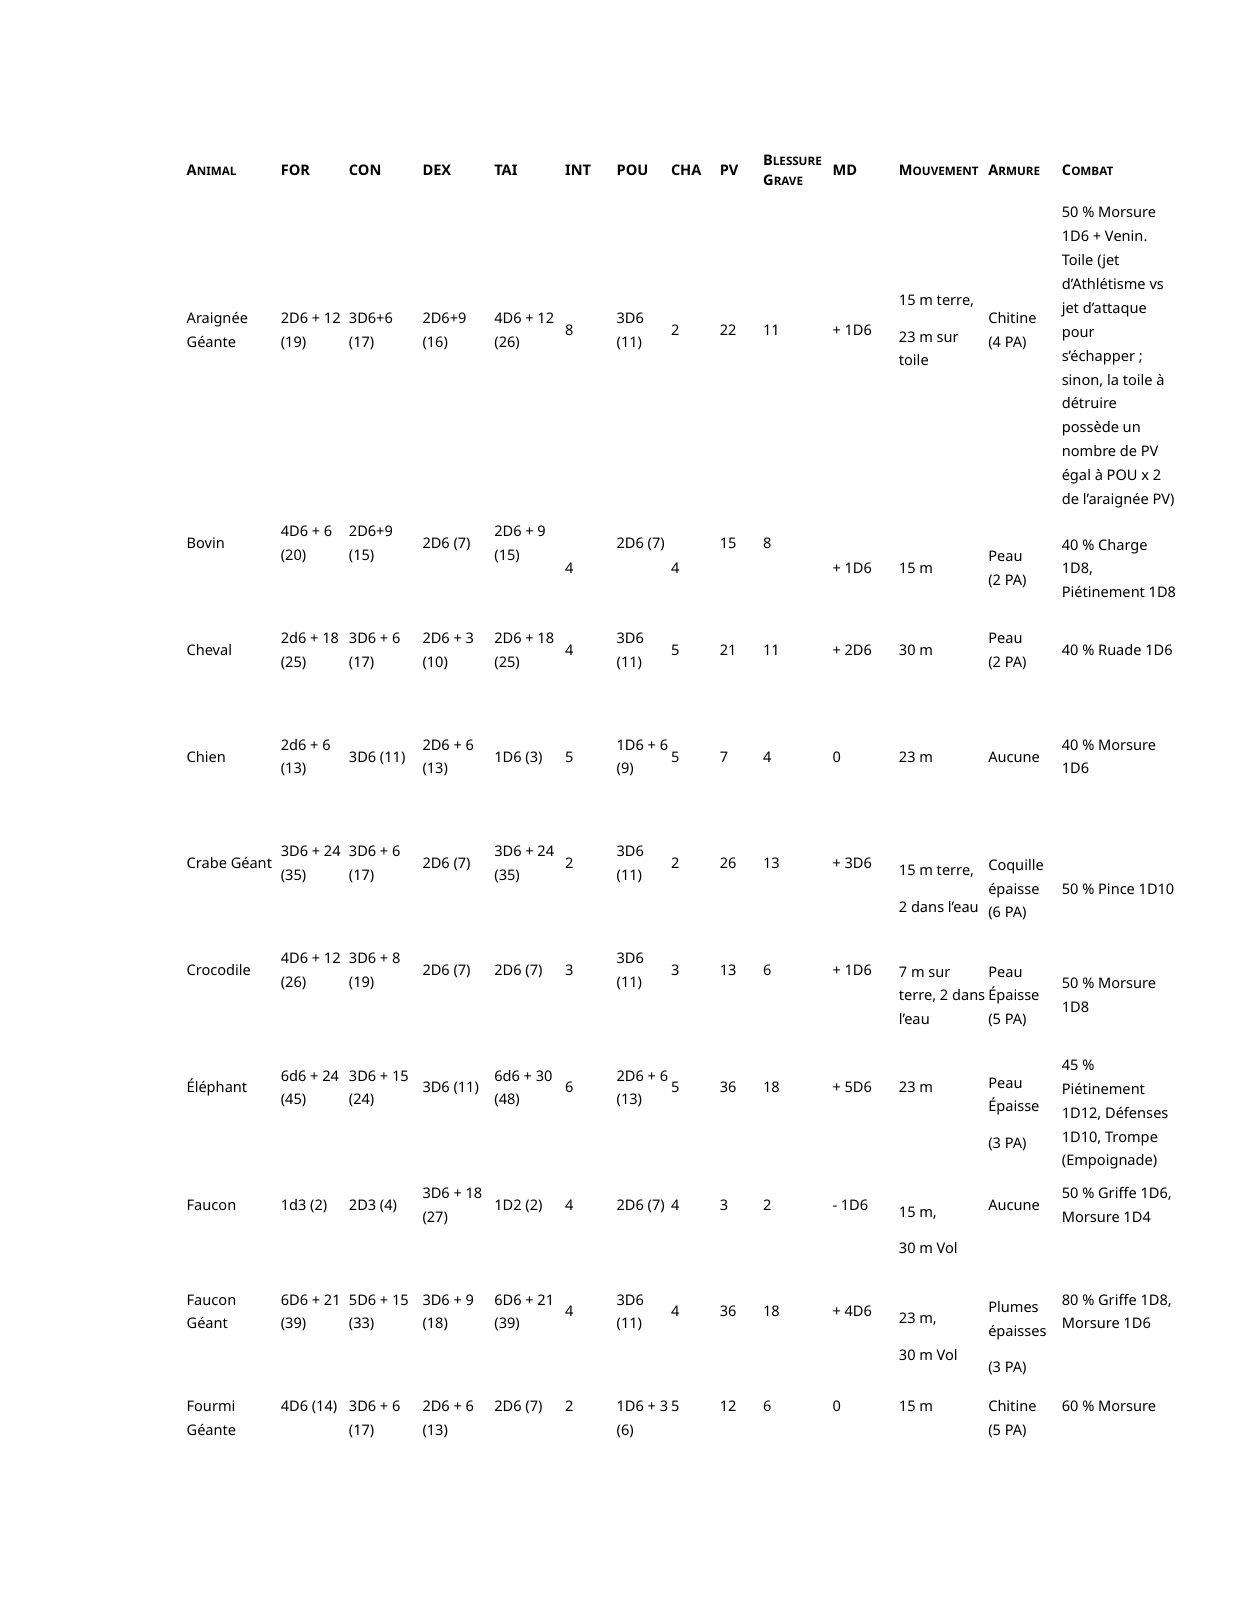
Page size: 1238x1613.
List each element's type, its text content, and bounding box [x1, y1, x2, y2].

table_cell 3D6 + 18 (27) [421, 1183, 493, 1289]
table_cell 3D6 + 8 (19) [348, 948, 421, 1055]
table_cell Peau Épaisse (5 PA) [987, 948, 1061, 1055]
table_cell 4 [564, 521, 615, 628]
table_header DEX [421, 150, 493, 202]
table_cell Faucon [185, 1183, 279, 1289]
table_cell 4D6 + 6 (20) [280, 521, 348, 628]
table_cell 2D3 (4) [348, 1183, 421, 1289]
table_cell + 2D6 [831, 628, 898, 734]
table_cell 3 [719, 1183, 762, 1289]
table_cell 6d6 + 30 (48) [493, 1055, 564, 1183]
table_cell 6D6 + 21 (39) [280, 1289, 348, 1396]
table_cell Peau (2 PA) [987, 521, 1061, 628]
table_cell 40 % Morsure 1D6 [1061, 735, 1178, 841]
table_cell 2D6 (7) [493, 1396, 564, 1452]
table_cell 2D6 + 6 (13) [421, 735, 493, 841]
table_cell + 1D6 [831, 521, 898, 628]
table_cell 5 [670, 735, 718, 841]
table_cell 22 [719, 202, 762, 521]
table_cell 3D6 + 24 (35) [493, 841, 564, 948]
table_cell 3D6 (11) [615, 202, 670, 521]
table_cell Aucune [987, 735, 1061, 841]
table_cell 4D6 + 12 (26) [493, 202, 564, 521]
table_cell 4 [670, 521, 718, 628]
table_header MD [831, 150, 898, 202]
table_cell 4 [762, 735, 831, 841]
table_cell 2d6 + 6 (13) [280, 735, 348, 841]
table_cell 2D6 (7) [615, 521, 670, 628]
table_header INT [564, 150, 615, 202]
table_cell 36 [719, 1055, 762, 1183]
table_cell + 5D6 [831, 1055, 898, 1183]
table_cell 2D6 + 12 (19) [280, 202, 348, 521]
table_cell 36 [719, 1289, 762, 1396]
table_cell Bovin [185, 521, 279, 628]
table_cell Fourmi Géante [185, 1396, 279, 1452]
table_cell 3D6 + 15 (24) [348, 1055, 421, 1183]
table_cell Araignée Géante [185, 202, 279, 521]
table_header Animal [185, 150, 279, 202]
table_cell 15 m terre, 23 m sur toile [898, 202, 987, 521]
table_cell 15 m [898, 1396, 987, 1452]
table_cell + 1D6 [831, 948, 898, 1055]
table_cell 2 [762, 1183, 831, 1289]
table_cell 3D6 (11) [615, 1289, 670, 1396]
table_cell 40 % Ruade 1D6 [1061, 628, 1178, 734]
table_cell 6d6 + 24 (45) [280, 1055, 348, 1183]
table_cell 13 [719, 948, 762, 1055]
table_cell 30 m [898, 628, 987, 734]
table_cell 1d3 (2) [280, 1183, 348, 1289]
table_cell 3D6+6 (17) [348, 202, 421, 521]
table_cell 23 m, 30 m Vol [898, 1289, 987, 1396]
table_cell 5D6 + 15 (33) [348, 1289, 421, 1396]
table_cell 4 [670, 1183, 718, 1289]
table_cell Crocodile [185, 948, 279, 1055]
table_cell 15 [719, 521, 762, 628]
table_cell 2D6+9 (16) [421, 202, 493, 521]
table_cell 4D6 + 12 (26) [280, 948, 348, 1055]
table_header Armure [987, 150, 1061, 202]
table_cell 2D6 + 6 (13) [615, 1055, 670, 1183]
table_cell 45 % Piétinement 1D12, Défenses 1D10, Trompe (Empoignade) [1061, 1055, 1178, 1183]
table_cell 6 [762, 948, 831, 1055]
table_cell 1D2 (2) [493, 1183, 564, 1289]
table_cell 23 m [898, 735, 987, 841]
table_cell 15 m [898, 521, 987, 628]
table_cell 3 [564, 948, 615, 1055]
table_cell 50 % Morsure 1D6 + Venin. Toile (jet d’Athlétisme vs jet d’attaque pour s’échapper ; sinon, la toile à détruire possède un nombre de PV égal à POU x 2 de l’araignée PV) [1061, 202, 1178, 521]
table_cell 3D6 + 24 (35) [280, 841, 348, 948]
table_cell 21 [719, 628, 762, 734]
table_cell 6 [762, 1396, 831, 1452]
table_cell + 1D6 [831, 202, 898, 521]
table_cell 50 % Pince 1D10 [1061, 841, 1178, 948]
table_cell 3D6 + 6 (17) [348, 1396, 421, 1452]
table_cell + 4D6 [831, 1289, 898, 1396]
table_cell Chitine (5 PA) [987, 1396, 1061, 1452]
table_cell 11 [762, 628, 831, 734]
table_cell 3D6 (11) [615, 841, 670, 948]
table_cell 80 % Griffe 1D8, Morsure 1D6 [1061, 1289, 1178, 1396]
table_header CHA [670, 150, 718, 202]
table_cell Éléphant [185, 1055, 279, 1183]
table_cell 2D6 (7) [615, 1183, 670, 1289]
table_cell 12 [719, 1396, 762, 1452]
table_header Blessure Grave [762, 150, 831, 202]
table_cell 5 [670, 1055, 718, 1183]
table_cell - 1D6 [831, 1183, 898, 1289]
table_cell + 3D6 [831, 841, 898, 948]
table_cell 0 [831, 1396, 898, 1452]
table_cell 60 % Morsure [1061, 1396, 1178, 1452]
table_cell 4D6 (14) [280, 1396, 348, 1452]
table_cell 50 % Morsure 1D8 [1061, 948, 1178, 1055]
table_cell Crabe Géant [185, 841, 279, 948]
table_cell 3D6 + 9 (18) [421, 1289, 493, 1396]
table_cell 23 m [898, 1055, 987, 1183]
table_header CON [348, 150, 421, 202]
table_cell 2D6 (7) [421, 948, 493, 1055]
table_cell 3D6 (11) [615, 628, 670, 734]
table_cell 2D6 + 3 (10) [421, 628, 493, 734]
table_header PV [719, 150, 762, 202]
table_header Mouvement [898, 150, 987, 202]
table_cell 5 [670, 628, 718, 734]
table_cell 2 [670, 202, 718, 521]
table_cell 4 [564, 1183, 615, 1289]
table_cell 4 [564, 1289, 615, 1396]
table_cell 7 m sur terre, 2 dans l’eau [898, 948, 987, 1055]
table_cell 2 [564, 841, 615, 948]
table_cell 2D6 (7) [421, 841, 493, 948]
table_cell 2 [670, 841, 718, 948]
table_cell 15 m terre, 2 dans l’eau [898, 841, 987, 948]
table_cell 4 [564, 628, 615, 734]
table_cell Peau Épaisse (3 PA) [987, 1055, 1061, 1183]
table_cell 26 [719, 841, 762, 948]
table_cell 18 [762, 1055, 831, 1183]
table_cell Aucune [987, 1183, 1061, 1289]
table_cell 3D6 (11) [615, 948, 670, 1055]
table_cell 3D6 + 6 (17) [348, 841, 421, 948]
table_cell 15 m, 30 m Vol [898, 1183, 987, 1289]
table_cell Cheval [185, 628, 279, 734]
table_cell 5 [670, 1396, 718, 1452]
table_cell Chien [185, 735, 279, 841]
table_cell Coquille épaisse (6 PA) [987, 841, 1061, 948]
table_cell 13 [762, 841, 831, 948]
table_header POU [615, 150, 670, 202]
table_cell 1D6 (3) [493, 735, 564, 841]
table_cell 8 [762, 521, 831, 628]
table_cell 1D6 + 6 (9) [615, 735, 670, 841]
table_cell 7 [719, 735, 762, 841]
table_cell 4 [670, 1289, 718, 1396]
table_cell Chitine (4 PA) [987, 202, 1061, 521]
table_cell 2D6 (7) [493, 948, 564, 1055]
table_cell 0 [831, 735, 898, 841]
table_cell 3 [670, 948, 718, 1055]
table_cell Faucon Géant [185, 1289, 279, 1396]
table_cell 2 [564, 1396, 615, 1452]
table_cell 2d6 + 18 (25) [280, 628, 348, 734]
table_cell 18 [762, 1289, 831, 1396]
table_cell Plumes épaisses (3 PA) [987, 1289, 1061, 1396]
table_cell 8 [564, 202, 615, 521]
table_header FOR [280, 150, 348, 202]
table_cell 2D6 (7) [421, 521, 493, 628]
table_cell 11 [762, 202, 831, 521]
table_cell 1D6 + 3 (6) [615, 1396, 670, 1452]
table_header TAI [493, 150, 564, 202]
table_cell 5 [564, 735, 615, 841]
table_cell 6 [564, 1055, 615, 1183]
table_cell 6D6 + 21 (39) [493, 1289, 564, 1396]
table_cell 2D6+9 (15) [348, 521, 421, 628]
table_cell 3D6 + 6 (17) [348, 628, 421, 734]
table_cell 2D6 + 18 (25) [493, 628, 564, 734]
table_cell 3D6 (11) [421, 1055, 493, 1183]
table_cell 2D6 + 9 (15) [493, 521, 564, 628]
table_cell 40 % Charge 1D8, Piétinement 1D8 [1061, 521, 1178, 628]
table_cell 2D6 + 6 (13) [421, 1396, 493, 1452]
table_header Combat [1061, 150, 1178, 202]
table_cell Peau (2 PA) [987, 628, 1061, 734]
table_cell 3D6 (11) [348, 735, 421, 841]
table_cell 50 % Griffe 1D6, Morsure 1D4 [1061, 1183, 1178, 1289]
